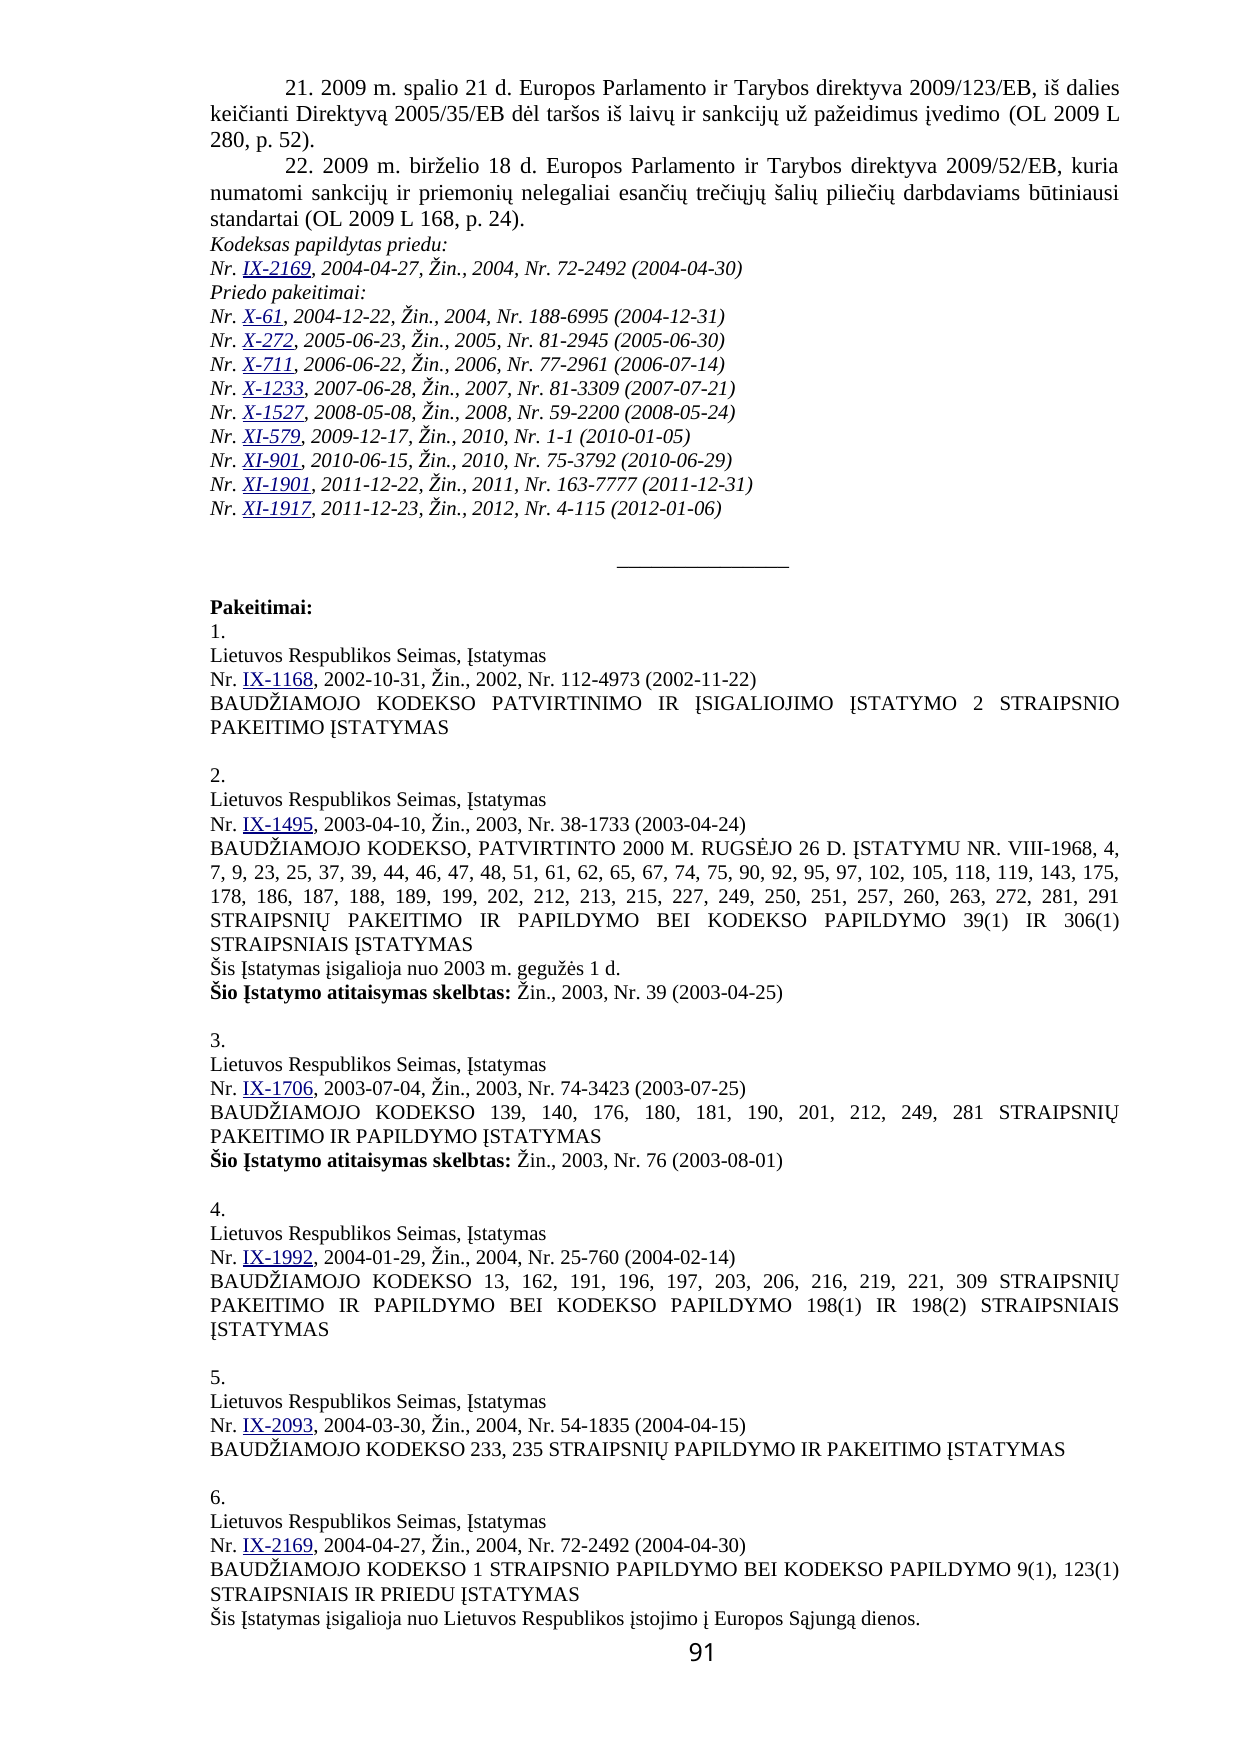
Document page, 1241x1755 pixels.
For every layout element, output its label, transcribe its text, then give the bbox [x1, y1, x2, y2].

text Šis Įstatymas įsigalioja nuo 2003 m. gegužės 1 d. [210, 956, 1120, 980]
text Nr. IX-1706, 2003-07-04, Žin., 2003, Nr. 74-3423 (2003-07-25) [210, 1076, 1120, 1100]
text Priedo pakeitimai: [210, 280, 1120, 304]
text Lietuvos Respublikos Seimas, Įstatymas [210, 1221, 1120, 1244]
text Nr. X-1233, 2007-06-28, Žin., 2007, Nr. 81-3309 (2007-07-21) [210, 376, 1120, 400]
text BAUDŽIAMOJO KODEKSO 13, 162, 191, 196, 197, 203, 206, 216, 219, 221, 309 STRAIPSNIŲ PAKEITIMO IR PAPILDYMO BEI KODEKSO PAPILDYMO 198(1) IR 198(2) STRAIPSNIAIS ĮSTATYMAS [210, 1269, 1120, 1341]
text Nr. X-61, 2004-12-22, Žin., 2004, Nr. 188-6995 (2004-12-31) [210, 304, 1120, 328]
text BAUDŽIAMOJO KODEKSO PATVIRTINIMO IR ĮSIGALIOJIMO ĮSTATYMO 2 STRAIPSNIO PAKEITIMO ĮSTATYMAS [210, 691, 1120, 739]
text Šis Įstatymas įsigalioja nuo Lietuvos Respublikos įstojimo į Europos Sąjungą dienos. [210, 1606, 1120, 1629]
text Šio Įstatymo atitaisymas skelbtas: Žin., 2003, Nr. 39 (2003-04-25) [210, 980, 1120, 1004]
text Nr. IX-2093, 2004-03-30, Žin., 2004, Nr. 54-1835 (2004-04-15) [210, 1413, 1120, 1437]
text Nr. IX-1992, 2004-01-29, Žin., 2004, Nr. 25-760 (2004-02-14) [210, 1244, 1120, 1269]
text Kodeksas papildytas priedu: [210, 232, 1120, 256]
text Lietuvos Respublikos Seimas, Įstatymas [210, 1509, 1120, 1533]
text BAUDŽIAMOJO KODEKSO, PATVIRTINTO 2000 M. RUGSĖJO 26 D. ĮSTATYMU NR. VIII-1968, 4, 7, 9, 23, 25, 37, 39, 44, 46, 47, 48, 51, 61, 62, 65, 67, 74, 75, 90, 92, 95, 97, 102, 105, 118, 119, 143, 175, 178, 186, 187, 188, 189, 199, 202, 212, 213, 215, 227, 249, 250, 251, 257, 260, 263, 272, 281, 291 STRAIPSNIŲ PAKEITIMO IR PAPILDYMO BEI KODEKSO PAPILDYMO 39(1) IR 306(1) STRAIPSNIAIS ĮSTATYMAS [210, 836, 1120, 956]
text Nr. X-272, 2005-06-23, Žin., 2005, Nr. 81-2945 (2005-06-30) [210, 328, 1120, 352]
text Nr. XI-1901, 2011-12-22, Žin., 2011, Nr. 163-7777 (2011-12-31) [210, 472, 1120, 496]
text Pakeitimai: [210, 595, 1120, 619]
text Lietuvos Respublikos Seimas, Įstatymas [210, 643, 1120, 667]
text Nr. X-1527, 2008-05-08, Žin., 2008, Nr. 59-2200 (2008-05-24) [210, 400, 1120, 424]
text Šio Įstatymo atitaisymas skelbtas: Žin., 2003, Nr. 76 (2003-08-01) [210, 1148, 1120, 1172]
text _______________ [210, 544, 1120, 571]
text 2. [210, 763, 1120, 787]
text Nr. X-711, 2006-06-22, Žin., 2006, Nr. 77-2961 (2006-07-14) [210, 352, 1120, 376]
text Nr. IX-2169, 2004-04-27, Žin., 2004, Nr. 72-2492 (2004-04-30) [210, 256, 1120, 280]
text 4. [210, 1196, 1120, 1221]
text Nr. IX-2169, 2004-04-27, Žin., 2004, Nr. 72-2492 (2004-04-30) [210, 1533, 1120, 1557]
text Nr. XI-1917, 2011-12-23, Žin., 2012, Nr. 4-115 (2012-01-06) [210, 496, 1120, 520]
text Lietuvos Respublikos Seimas, Įstatymas [210, 1052, 1120, 1076]
text 1. [210, 619, 1120, 643]
text BAUDŽIAMOJO KODEKSO 233, 235 STRAIPSNIŲ PAPILDYMO IR PAKEITIMO ĮSTATYMAS [210, 1437, 1120, 1461]
text Nr. IX-1168, 2002-10-31, Žin., 2002, Nr. 112-4973 (2002-11-22) [210, 667, 1120, 691]
text Nr. XI-579, 2009-12-17, Žin., 2010, Nr. 1-1 (2010-01-05) [210, 424, 1120, 448]
text 21. 2009 m. spalio 21 d. Europos Parlamento ir Tarybos direktyva 2009/123/EB, iš dalies keičianti Direktyvą 2005/35/EB dėl taršos iš laivų ir sankcijų už pažeidimus įvedimo (OL 2009 L 280, p. 52). [210, 73, 1120, 153]
text BAUDŽIAMOJO KODEKSO 139, 140, 176, 180, 181, 190, 201, 212, 249, 281 STRAIPSNIŲ PAKEITIMO IR PAPILDYMO ĮSTATYMAS [210, 1100, 1120, 1148]
text Lietuvos Respublikos Seimas, Įstatymas [210, 787, 1120, 811]
text 6. [210, 1485, 1120, 1509]
text BAUDŽIAMOJO KODEKSO 1 STRAIPSNIO PAPILDYMO BEI KODEKSO PAPILDYMO 9(1), 123(1) STRAIPSNIAIS IR PRIEDU ĮSTATYMAS [210, 1557, 1120, 1606]
text 22. 2009 m. birželio 18 d. Europos Parlamento ir Tarybos direktyva 2009/52/EB, kuria numatomi sankcijų ir priemonių nelegaliai esančių trečiųjų šalių piliečių darbdaviams būtiniausi standartai (OL 2009 L 168, p. 24). [210, 153, 1120, 232]
text Lietuvos Respublikos Seimas, Įstatymas [210, 1389, 1120, 1413]
text Nr. IX-1495, 2003-04-10, Žin., 2003, Nr. 38-1733 (2003-04-24) [210, 811, 1120, 836]
text Nr. XI-901, 2010-06-15, Žin., 2010, Nr. 75-3792 (2010-06-29) [210, 448, 1120, 472]
text 3. [210, 1028, 1120, 1052]
text 5. [210, 1365, 1120, 1389]
